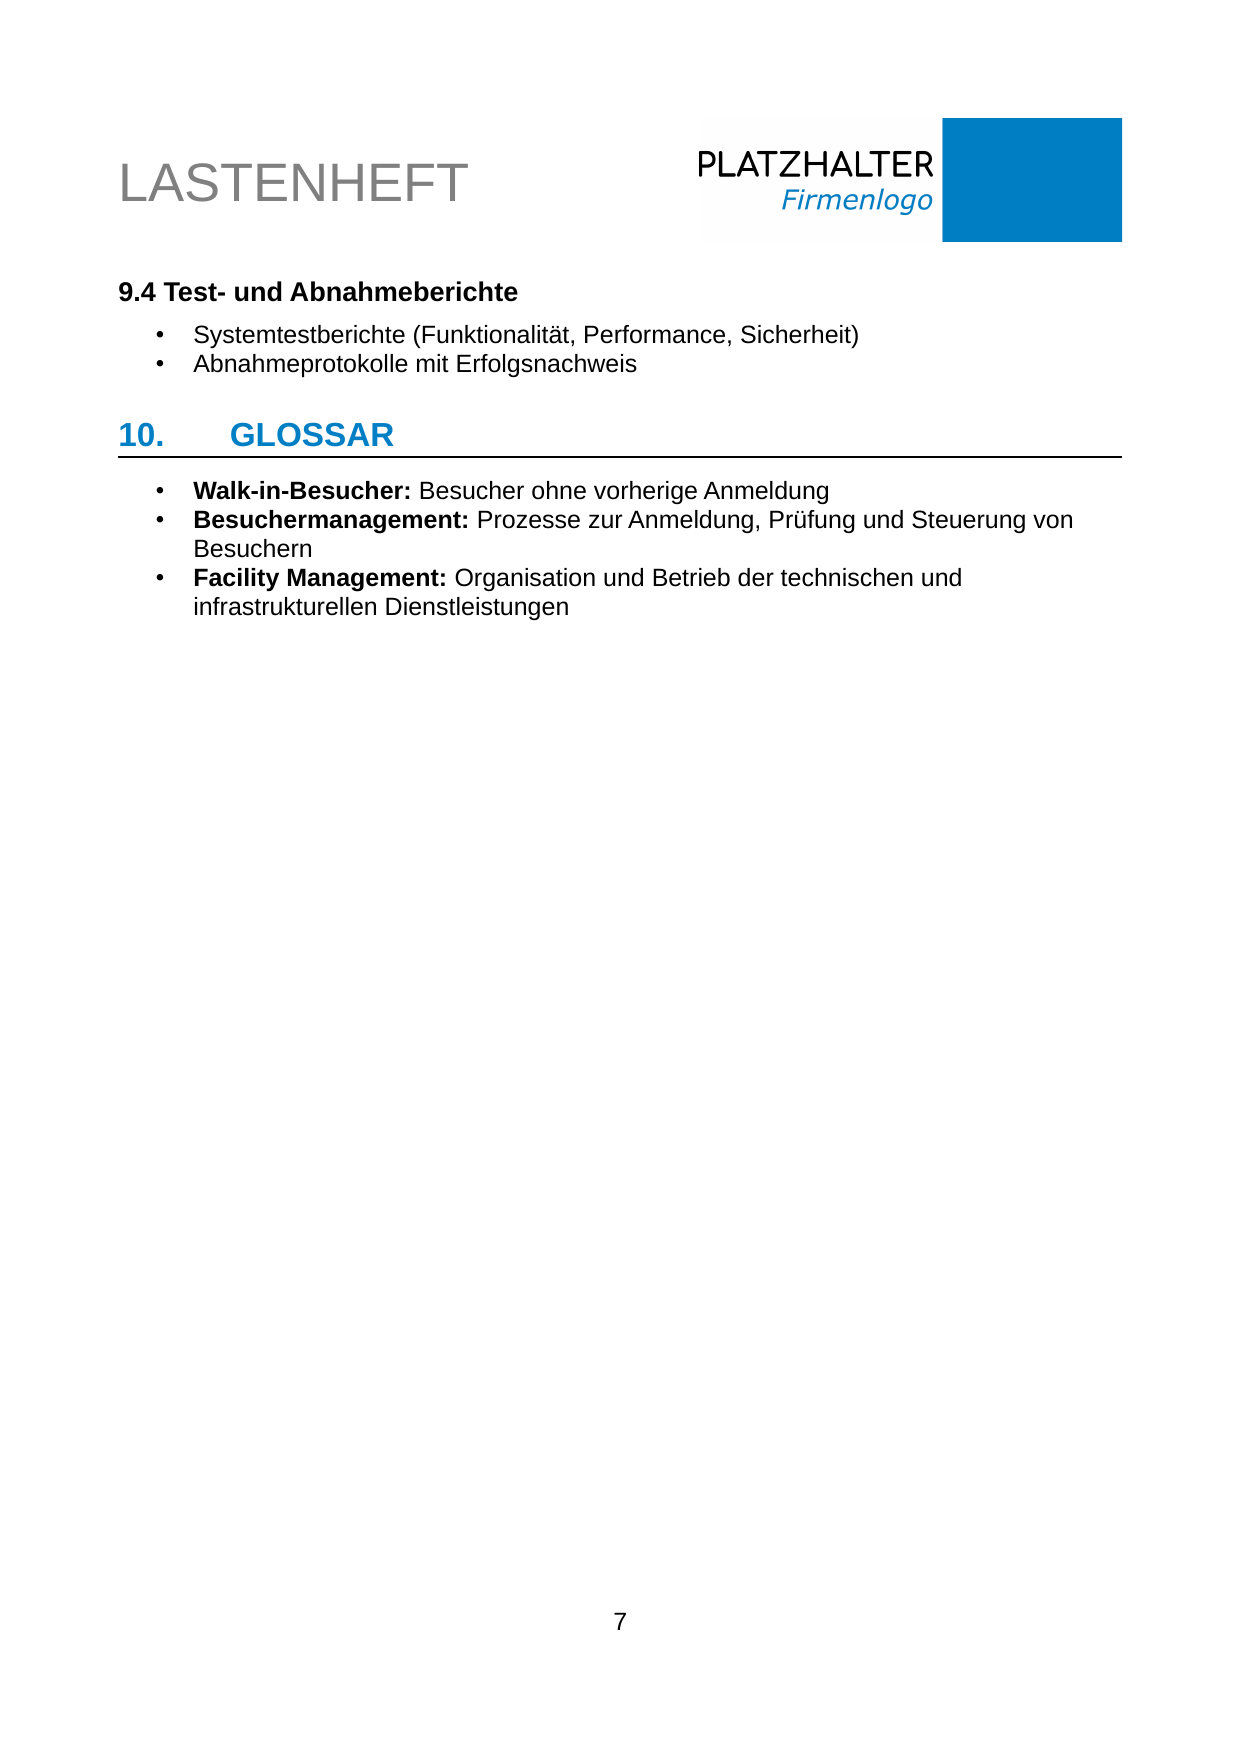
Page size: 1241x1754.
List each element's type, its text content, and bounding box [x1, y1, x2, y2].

list Besuchermanagement: Prozesse zur Anmeldung, Prüfung und Steuerung von Besuchern [156, 505, 1122, 563]
list Systemtestberichte (Funktionalität, Performance, Sicherheit) [156, 320, 1122, 349]
list Abnahmeprotokolle mit Erfolgsnachweis [156, 349, 1122, 377]
list Walk-in-Besucher: Besucher ohne vorherige Anmeldung [156, 476, 1122, 505]
list Facility Management: Organisation und Betrieb der technischen und infrastrukturellen Dienstleistungen [156, 563, 1122, 620]
subtitle Glossar [118, 415, 1122, 456]
picture [698, 118, 1123, 242]
subtitle 9.4 Test- und Abnahmeberichte [118, 276, 1122, 307]
